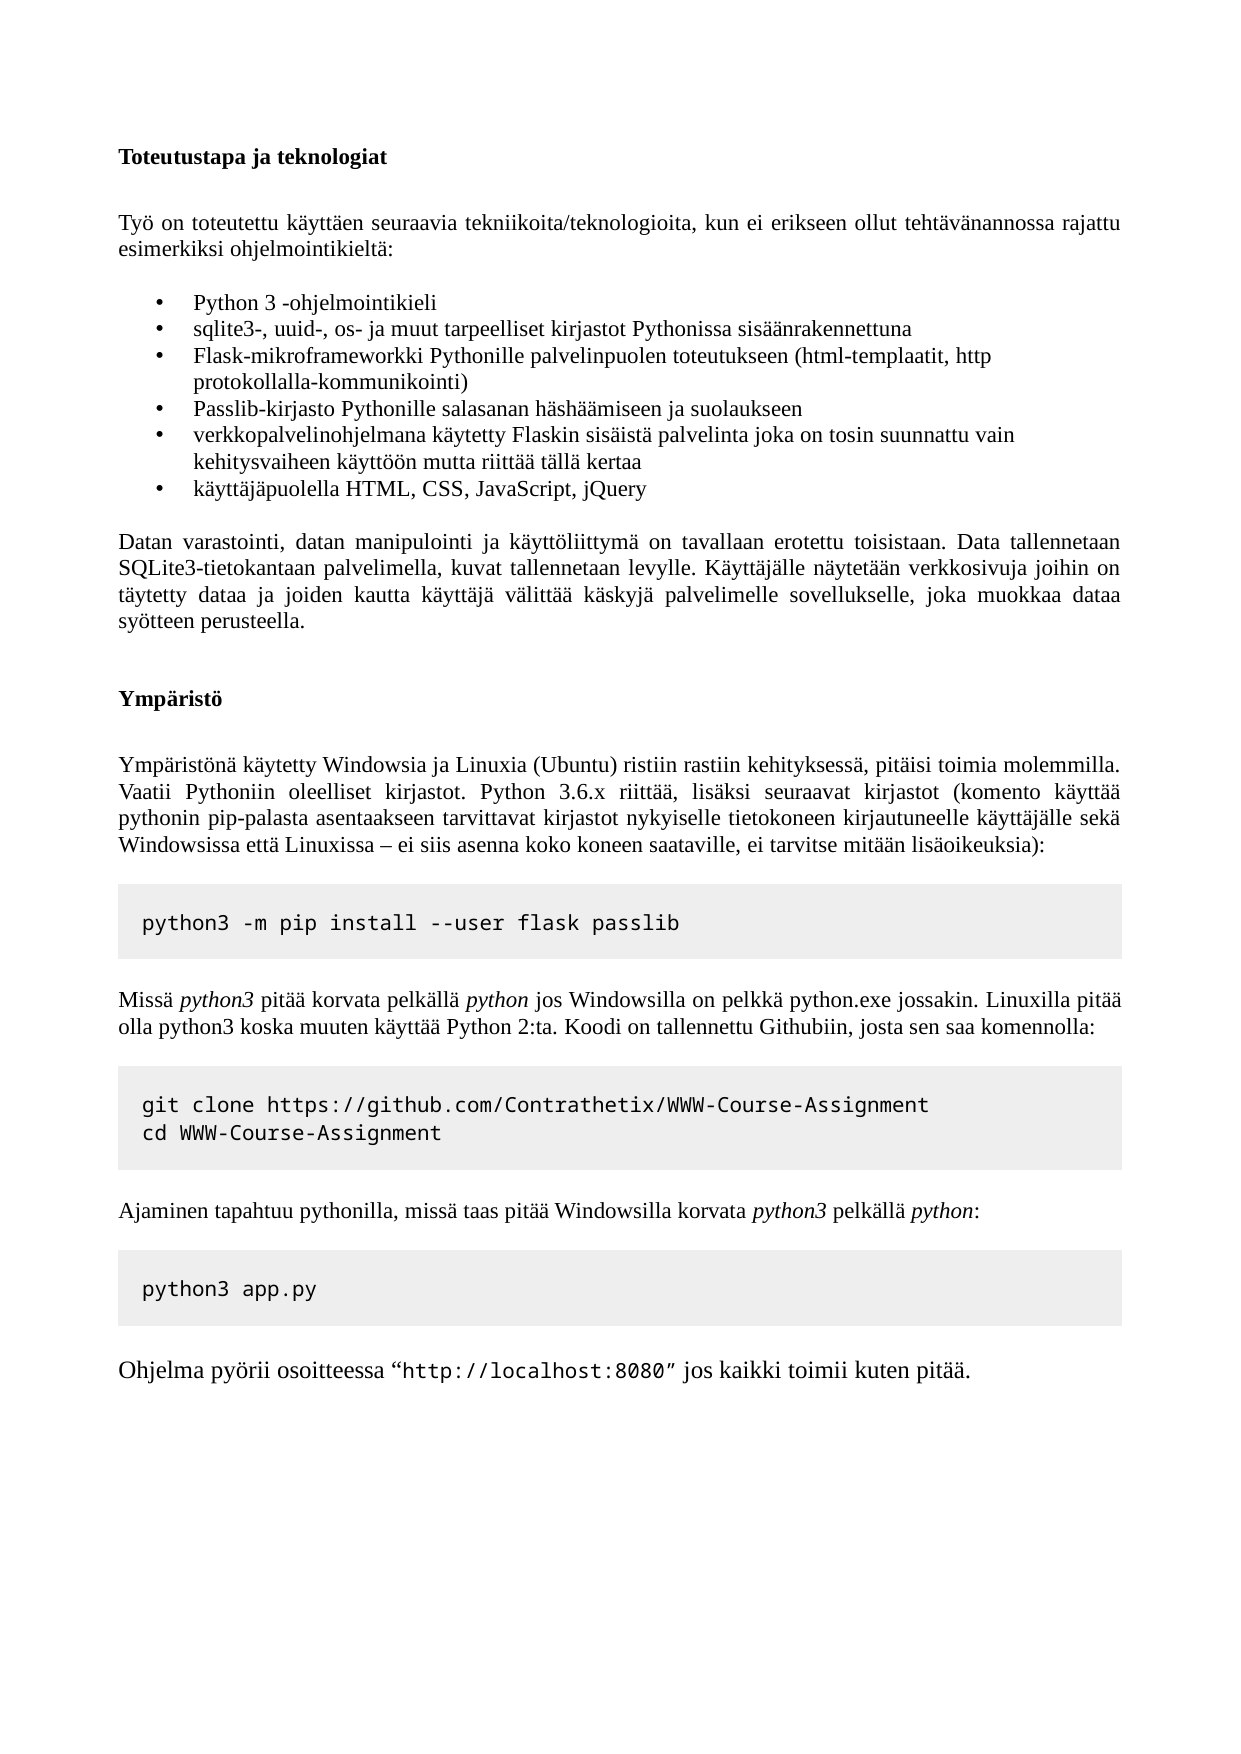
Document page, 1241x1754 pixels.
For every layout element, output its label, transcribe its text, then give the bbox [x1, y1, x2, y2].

table_header python3 -m pip install --user flask passlib [118, 884, 1122, 959]
subtitle Ympäristö [118, 685, 1122, 712]
text Ympäristönä käytetty Windowsia ja Linuxia (Ubuntu) ristiin rastiin kehityksessä, pitäisi toimia molemmilla. Vaatii Pythoniin oleelliset kirjastot. Python 3.6.x riittää, lisäksi seuraavat kirjastot (komento käyttää pythonin pip-palasta asentaakseen tarvittavat kirjastot nykyiselle tietokoneen kirjautuneelle käyttäjälle sekä Windowsissa että Linuxissa – ei siis asenna koko koneen saataville, ei tarvitse mitään lisäoikeuksia): [118, 751, 1122, 857]
text Datan varastointi, datan manipulointi ja käyttöliittymä on tavallaan erotettu toisistaan. Data tallennetaan SQLite3-tietokantaan palvelimella, kuvat tallennetaan levylle. Käyttäjälle näytetään verkkosivuja joihin on täytetty dataa ja joiden kautta käyttäjä välittää käskyjä palvelimelle sovellukselle, joka muokkaa dataa syötteen perusteella. [118, 527, 1122, 634]
list verkkopalvelinohjelmana käytetty Flaskin sisäistä palvelinta joka on tosin suunnattu vain kehitysvaiheen käyttöön mutta riittää tällä kertaa [156, 421, 1122, 474]
table_header python3 app.py [118, 1250, 1122, 1326]
list Python 3 -ohjelmointikieli [156, 288, 1122, 315]
list käyttäjäpuolella HTML, CSS, JavaScript, jQuery [156, 474, 1122, 501]
text Ajaminen tapahtuu pythonilla, missä taas pitää Windowsilla korvata python3 pelkällä python: [118, 1197, 1122, 1223]
list Flask-mikroframeworkki Pythonille palvelinpuolen toteutukseen (html-templaatit, http protokollalla-kommunikointi) [156, 342, 1122, 395]
text Missä python3 pitää korvata pelkällä python jos Windowsilla on pelkkä python.exe jossakin. Linuxilla pitää olla python3 koska muuten käyttää Python 2:ta. Koodi on tallennettu Githubiin, josta sen saa komennolla: [118, 986, 1122, 1039]
list sqlite3-, uuid-, os- ja muut tarpeelliset kirjastot Pythonissa sisäänrakennettuna [156, 315, 1122, 342]
text Työ on toteutettu käyttäen seuraavia tekniikoita/teknologioita, kun ei erikseen ollut tehtävänannossa rajattu esimerkiksi ohjelmointikieltä: [118, 209, 1122, 262]
subtitle Toteutustapa ja teknologiat [118, 143, 1122, 170]
list Passlib-kirjasto Pythonille salasanan häshäämiseen ja suolaukseen [156, 395, 1122, 421]
table_header git clone https://github.com/Contrathetix/WWW-Course-Assignment cd WWW-Course-Assignment [118, 1066, 1122, 1170]
text Ohjelma pyörii osoitteessa “http://localhost:8080” jos kaikki toimii kuten pitää. [118, 1355, 1122, 1384]
